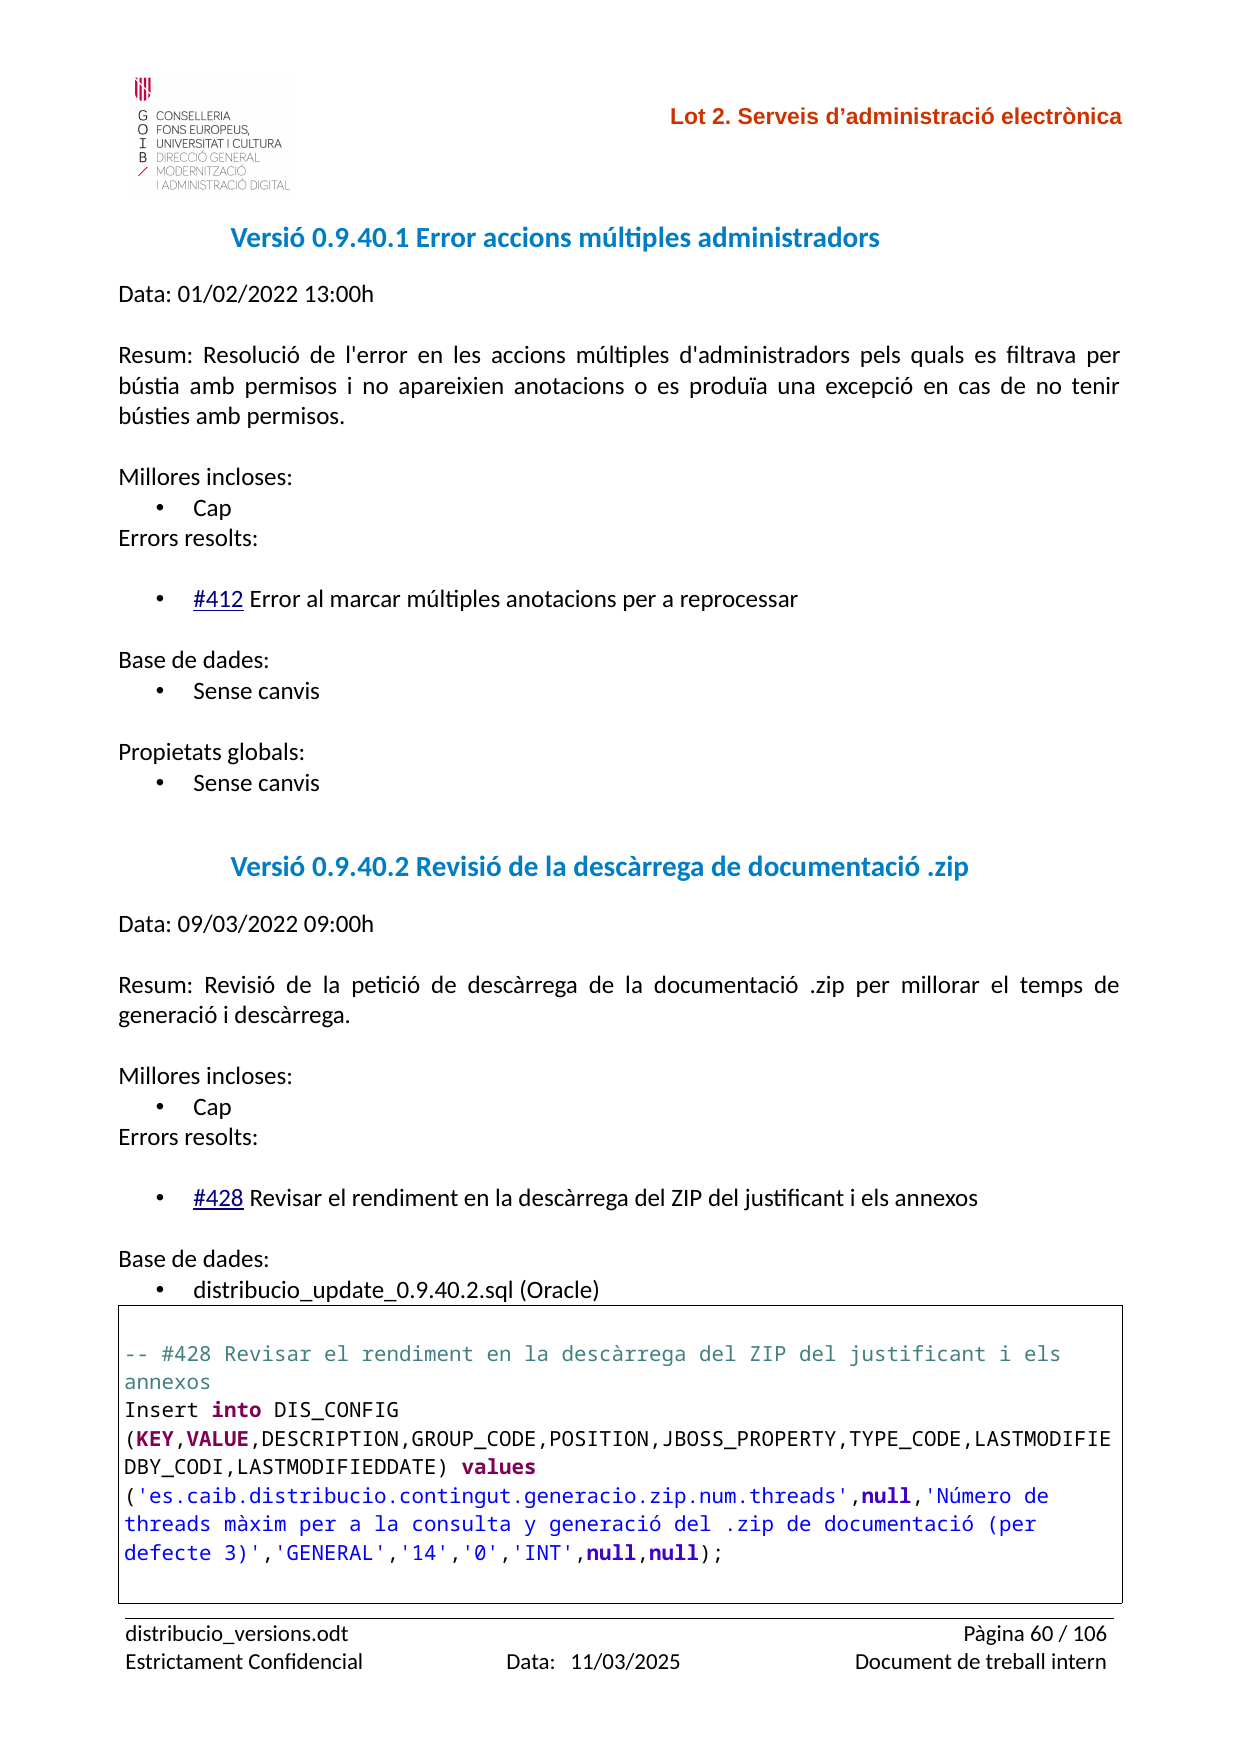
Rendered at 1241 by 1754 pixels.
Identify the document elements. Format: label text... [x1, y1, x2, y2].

text Resum: Resolució de l'error en les accions múltiples d'administradors pels quals es filtrava per bústia amb permisos i no apareixien anotacions o es produïa una excepció en cas de no tenir bústies amb permisos. [118, 339, 1122, 431]
text Data: 09/03/2022 09:00h [118, 908, 1122, 938]
text Propietats globals: [118, 736, 1122, 767]
list #412 Error al marcar múltiples anotacions per a reprocessar [156, 584, 1122, 614]
list Sense canvis [156, 675, 1122, 706]
subtitle Versió 0.9.40.2 Revisió de la descàrrega de documentació .zip [153, 848, 1122, 884]
picture [126, 70, 299, 197]
table_header -- #428 Revisar el rendiment en la descàrrega del ZIP del justificant i els annexos Insert into DIS_CONFIG (KEY,VALUE,DESCRIPTION,GROUP_CODE,POSITION,JBOSS_PROPERTY,TYPE_CODE,LASTMODIFIEDBY_CODI,LASTMODIFIEDDATE) values ('es.caib.distribucio.contingut.generacio.zip.num.threads',null,'Número de threads màxim per a la consulta y generació del .zip de documentació (per defecte 3)','GENERAL','14','0','INT',null,null); [119, 1306, 1122, 1602]
list Cap [156, 1091, 1122, 1121]
text Resum: Revisió de la petició de descàrrega de la documentació .zip per millorar el temps de generació i descàrrega. [118, 969, 1122, 1030]
subtitle Versió 0.9.40.1 Error accions múltiples administradors [153, 219, 1122, 255]
list Cap [156, 492, 1122, 523]
text Data: 01/02/2022 13:00h [118, 278, 1122, 309]
text Millores incloses: [118, 1060, 1122, 1091]
text Errors resolts: [118, 523, 1122, 553]
list Sense canvis [156, 767, 1122, 797]
text Millores incloses: [118, 462, 1122, 492]
text Base de dades: [118, 1243, 1122, 1274]
text Errors resolts: [118, 1121, 1122, 1152]
list #428 Revisar el rendiment en la descàrrega del ZIP del justificant i els annexos [156, 1182, 1122, 1213]
list distribucio_update_0.9.40.2.sql (Oracle) [156, 1274, 1122, 1304]
text Base de dades: [118, 645, 1122, 675]
